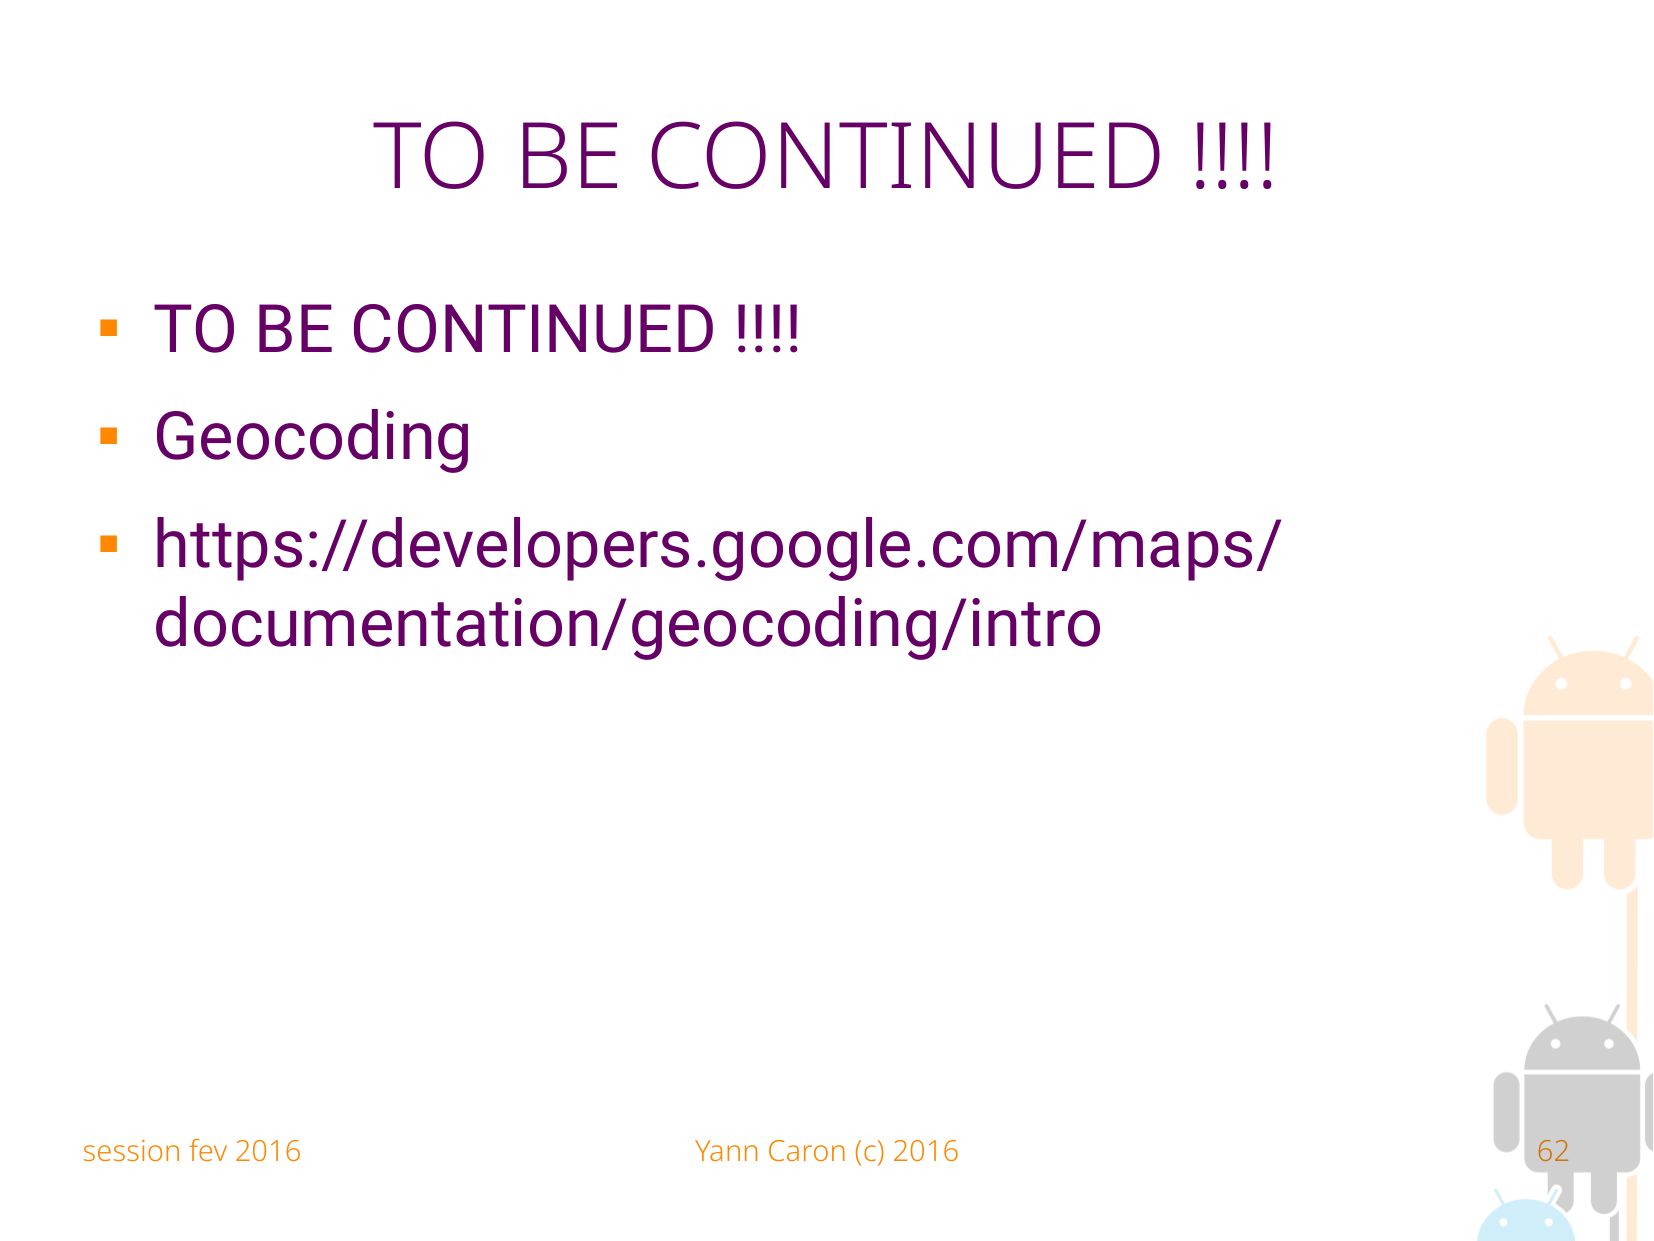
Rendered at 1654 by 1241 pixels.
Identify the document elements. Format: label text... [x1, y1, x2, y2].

title TO BE CONTINUED !!!! [82, 49, 1571, 257]
picture [240, 423, 1654, 1241]
list TO BE CONTINUED !!!! Geocoding https://developers.google.com/maps/documentation/geocoding/intro [82, 290, 1571, 1010]
